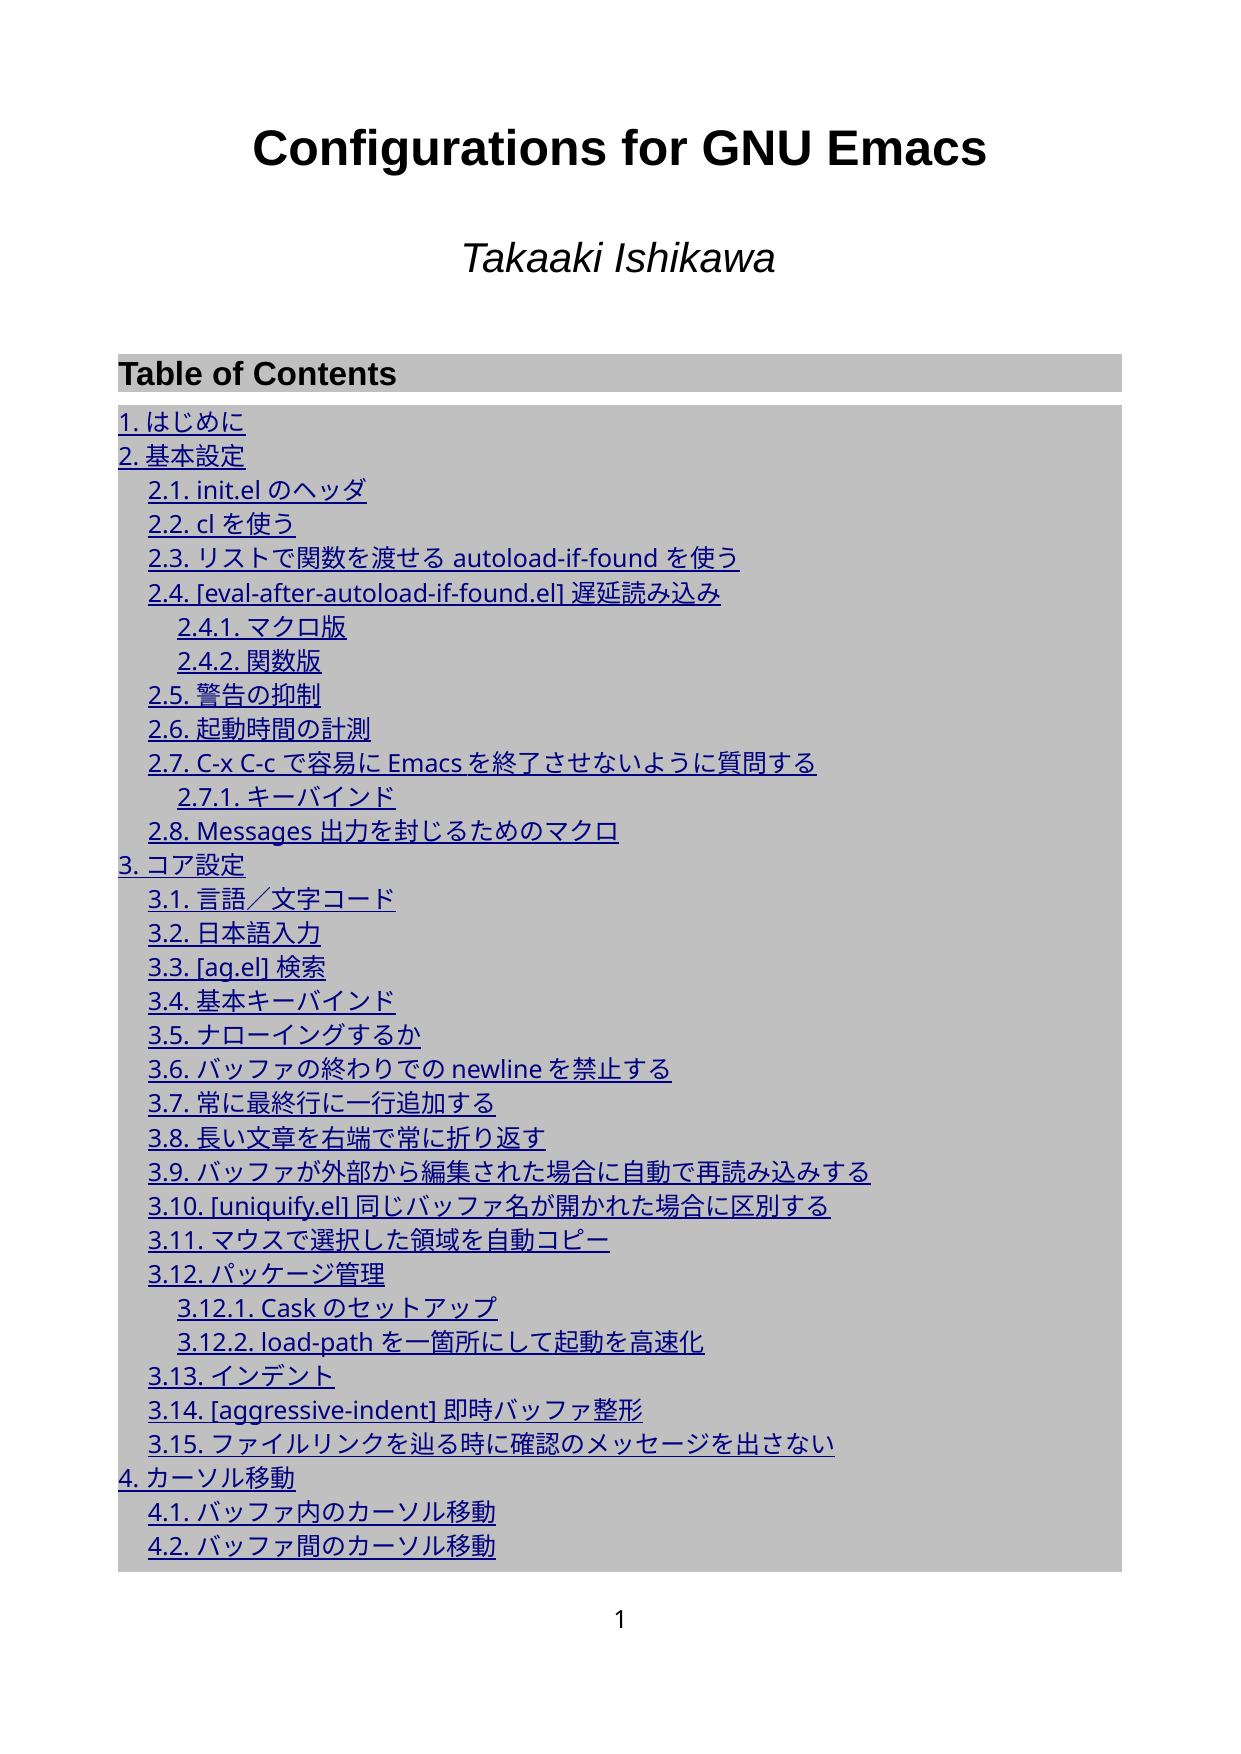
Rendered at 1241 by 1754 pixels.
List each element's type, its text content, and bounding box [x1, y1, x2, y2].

text 2.2. cl を使う [148, 507, 1122, 541]
text 3.11. マウスで選択した領域を自動コピー [148, 1222, 1122, 1256]
text 3.8. 長い文章を右端で常に折り返す [148, 1120, 1122, 1154]
text 3.14. [aggressive-indent] 即時バッファ整形 [148, 1393, 1122, 1427]
text 3.7. 常に最終行に一行追加する [148, 1086, 1122, 1120]
text 2.1. init.el のヘッダ [148, 473, 1122, 507]
text 3. コア設定 [118, 848, 1122, 882]
text 2.8. Messages 出力を封じるためのマクロ [148, 814, 1122, 848]
text 2.4. [eval-after-autoload-if-found.el] 遅延読み込み [148, 575, 1122, 609]
text 4.2. バッファ間のカーソル移動 [148, 1529, 1122, 1563]
text 3.6. バッファの終わりでのnewlineを禁止する [148, 1052, 1122, 1086]
text 4.1. バッファ内のカーソル移動 [148, 1495, 1122, 1529]
text 3.5. ナローイングするか [148, 1018, 1122, 1052]
text 3.13. インデント [148, 1359, 1122, 1393]
text 2.4.1. マクロ版 [177, 609, 1122, 643]
text 2.7.1. キーバインド [177, 779, 1122, 814]
text 2.6. 起動時間の計測 [148, 711, 1122, 746]
subtitle Table of Contents [118, 354, 1122, 392]
text 3.1. 言語／文字コード [148, 882, 1122, 916]
title Configurations for GNU Emacs [118, 118, 1122, 176]
text 2.5. 警告の抑制 [148, 677, 1122, 711]
subtitle Takaaki Ishikawa [118, 233, 1122, 281]
text 2.3. リストで関数を渡せる autoload-if-found を使う [148, 541, 1122, 575]
text 2.4.2. 関数版 [177, 643, 1122, 677]
text 3.12.2. load-path を一箇所にして起動を高速化 [177, 1324, 1122, 1359]
text 3.9. バッファが外部から編集された場合に自動で再読み込みする [148, 1154, 1122, 1188]
text 1. はじめに [118, 405, 1122, 439]
text 2. 基本設定 [118, 439, 1122, 473]
text 3.15. ファイルリンクを辿る時に確認のメッセージを出さない [148, 1427, 1122, 1461]
text 3.12. パッケージ管理 [148, 1256, 1122, 1291]
text 3.3. [ag.el] 検索 [148, 950, 1122, 984]
text 4. カーソル移動 [118, 1461, 1122, 1495]
text 2.7. C-x C-c で容易にEmacsを終了させないように質問する [148, 746, 1122, 779]
text 3.4. 基本キーバインド [148, 984, 1122, 1018]
text 3.10. [uniquify.el] 同じバッファ名が開かれた場合に区別する [148, 1188, 1122, 1222]
text 3.2. 日本語入力 [148, 916, 1122, 950]
text 3.12.1. Cask のセットアップ [177, 1291, 1122, 1324]
